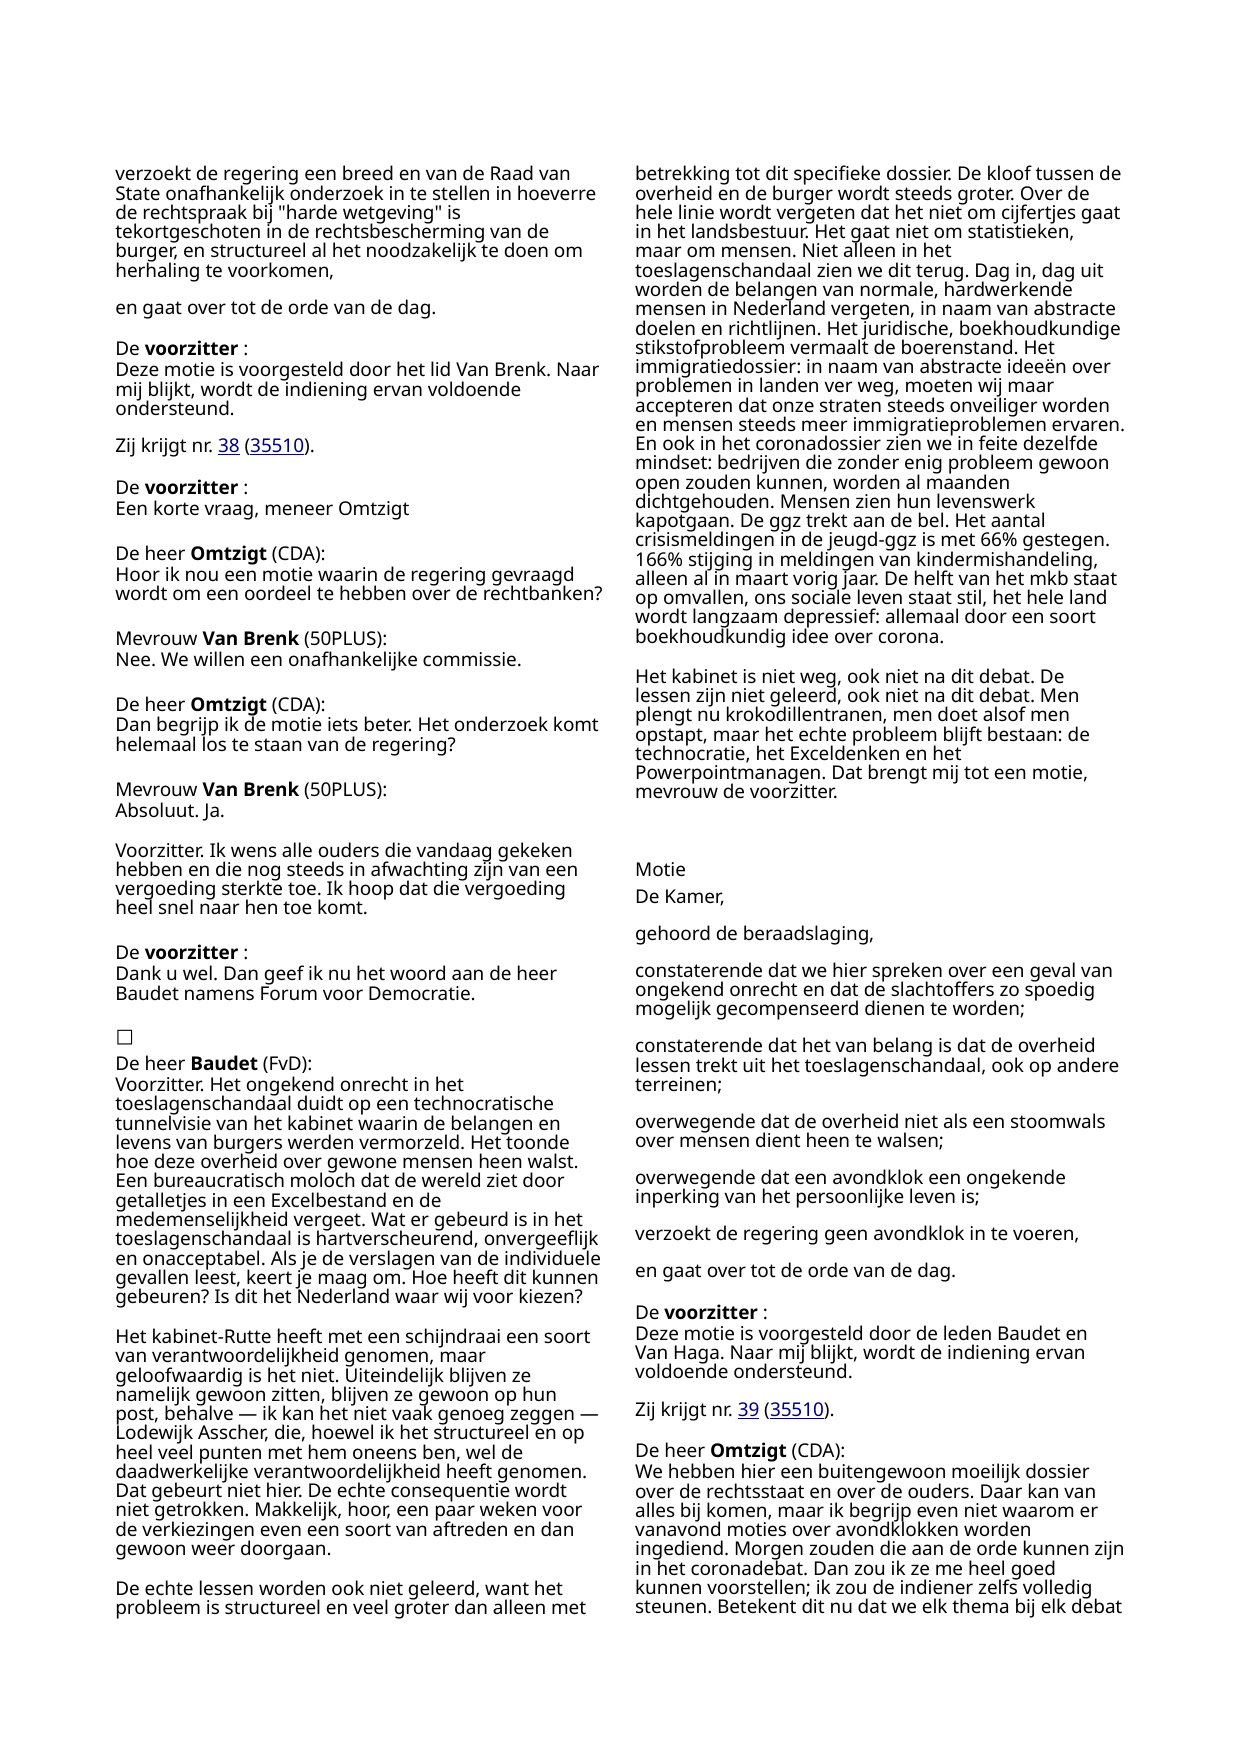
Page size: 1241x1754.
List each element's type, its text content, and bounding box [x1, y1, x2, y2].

text De voorzitter : [115, 939, 605, 965]
text De heer Baudet (FvD): [115, 1050, 605, 1076]
text Voorzitter. Ik wens alle ouders die vandaag gekeken hebben en die nog steeds in afwachting zijn van een vergoeding sterkte toe. Ik hoop dat die vergoeding heel snel naar hen toe komt. [115, 842, 605, 919]
text De voorzitter : [115, 474, 605, 500]
text Het kabinet-Rutte heeft met een schijndraai een soort van verantwoordelijkheid genomen, maar geloofwaardig is het niet. Uiteindelijk blijven ze namelijk gewoon zitten, blijven ze gewoon op hun post, behalve — ik kan het niet vaak genoeg zeggen — Lodewijk Asscher, die, hoewel ik het structureel en op heel veel punten met hem oneens ben, wel de daadwerkelijke verantwoordelijkheid heeft genomen. Dat gebeurt niet hier. De echte consequentie wordt niet getrokken. Makkelijk, hoor, een paar weken voor de verkiezingen even een soort van aftreden en dan gewoon weer doorgaan. [115, 1328, 605, 1559]
text Nee. We willen een onafhankelijke commissie. [115, 651, 605, 670]
text gehoord de beraadslaging, [635, 925, 1125, 944]
text Deze motie is voorgesteld door het lid Van Brenk. Naar mij blijkt, wordt de indiening ervan voldoende ondersteund. [115, 361, 605, 419]
text constaterende dat het van belang is dat de overheid lessen trekt uit het toeslagenschandaal, ook op andere terreinen; [635, 1037, 1125, 1095]
text De voorzitter : [635, 1299, 1125, 1325]
text Het kabinet is niet weg, ook niet na dit debat. De lessen zijn niet geleerd, ook niet na dit debat. Men plengt nu krokodillentranen, men doet alsof men opstapt, maar het echte probleem blijft bestaan: de technocratie, het Exceldenken en het Powerpointmanagen. Dat brengt mij tot een motie, mevrouw de voorzitter. [635, 668, 1125, 803]
text Hoor ik nou een motie waarin de regering gevraagd wordt om een oordeel te hebben over de rechtbanken? [115, 566, 605, 604]
text Dank u wel. Dan geef ik nu het woord aan de heer Baudet namens Forum voor Democratie. [115, 965, 605, 1004]
text De echte lessen worden ook niet geleerd, want het probleem is structureel en veel groter dan alleen met [115, 1580, 605, 1618]
text overwegende dat een avondklok een ongekende inperking van het persoonlijke leven is; [635, 1169, 1125, 1208]
text ⬜ [115, 1024, 605, 1050]
text De heer Omtzigt (CDA): [115, 691, 605, 716]
text Mevrouw Van Brenk (50PLUS): [115, 776, 605, 802]
text overwegende dat de overheid niet als een stoomwals over mensen dient heen te walsen; [635, 1113, 1125, 1151]
text Mevrouw Van Brenk (50PLUS): [115, 625, 605, 651]
text De Kamer, [635, 888, 1125, 907]
text constaterende dat we hier spreken over een geval van ongekend onrecht en dat de slachtoffers zo spoedig mogelijk gecompenseerd dienen te worden; [635, 962, 1125, 1019]
text Een korte vraag, meneer Omtzigt [115, 500, 605, 519]
text De heer Omtzigt (CDA): [115, 540, 605, 566]
text Motie [635, 856, 1125, 882]
text Absoluut. Ja. [115, 802, 605, 821]
text en gaat over tot de orde van de dag. [115, 299, 605, 318]
text Deze motie is voorgesteld door de leden Baudet en Van Haga. Naar mij blijkt, wordt de indiening ervan voldoende ondersteund. [635, 1325, 1125, 1383]
text verzoekt de regering geen avondklok in te voeren, [635, 1225, 1125, 1244]
text Voorzitter. Het ongekend onrecht in het toeslagenschandaal duidt op een technocratische tunnelvisie van het kabinet waarin de belangen en levens van burgers werden vermorzeld. Het toonde hoe deze overheid over gewone mensen heen walst. Een bureaucratisch moloch dat de wereld ziet door getalletjes in een Excelbestand en de medemenselijkheid vergeet. Wat er gebeurd is in het toeslagenschandaal is hartverscheurend, onvergeeflijk en onacceptabel. Als je de verslagen van de individuele gevallen leest, keert je maag om. Hoe heeft dit kunnen gebeuren? Is dit het Nederland waar wij voor kiezen? [115, 1076, 605, 1307]
text De voorzitter : [115, 336, 605, 361]
text verzoekt de regering een breed en van de Raad van State onafhankelijk onderzoek in te stellen in hoeverre de rechtspraak bij "harde wetgeving" is tekortgeschoten in de rechtsbescherming van de burger, en structureel al het noodzakelijk te doen om herhaling te voorkomen, [115, 165, 605, 281]
text betrekking tot dit specifieke dossier. De kloof tussen de overheid en de burger wordt steeds groter. Over de hele linie wordt vergeten dat het niet om cijfertjes gaat in het landsbestuur. Het gaat niet om statistieken, maar om mensen. Niet alleen in het toeslagenschandaal zien we dit terug. Dag in, dag uit worden de belangen van normale, hardwerkende mensen in Nederland vergeten, in naam van abstracte doelen en richtlijnen. Het juridische, boekhoudkundige stikstofprobleem vermaalt de boerenstand. Het immigratiedossier: in naam van abstracte ideeën over problemen in landen ver weg, moeten wij maar accepteren dat onze straten steeds onveiliger worden en mensen steeds meer immigratieproblemen ervaren. En ook in het coronadossier zien we in feite dezelfde mindset: bedrijven die zonder enig probleem gewoon open zouden kunnen, worden al maanden dichtgehouden. Mensen zien hun levenswerk kapotgaan. De ggz trekt aan de bel. Het aantal crisismeldingen in de jeugd-ggz is met 66% gestegen. 166% stijging in meldingen van kindermishandeling, alleen al in maart vorig jaar. De helft van het mkb staat op omvallen, ons sociale leven staat stil, het hele land wordt langzaam depressief: allemaal door een soort boekhoudkundig idee over corona. [635, 165, 1125, 647]
text Zij krijgt nr. 38 (35510). [115, 437, 605, 456]
text De heer Omtzigt (CDA): [635, 1438, 1125, 1463]
text Zij krijgt nr. 39 (35510). [635, 1401, 1125, 1420]
text We hebben hier een buitengewoon moeilijk dossier over de rechtsstaat en over de ouders. Daar kan van alles bij komen, maar ik begrijp even niet waarom er vanavond moties over avondklokken worden ingediend. Morgen zouden die aan de orde kunnen zijn in het coronadebat. Dan zou ik ze me heel goed kunnen voorstellen; ik zou de indiener zelfs volledig steunen. Betekent dit nu dat we elk thema bij elk debat [635, 1463, 1125, 1617]
text en gaat over tot de orde van de dag. [635, 1262, 1125, 1282]
text Dan begrijp ik de motie iets beter. Het onderzoek komt helemaal los te staan van de regering? [115, 716, 605, 755]
